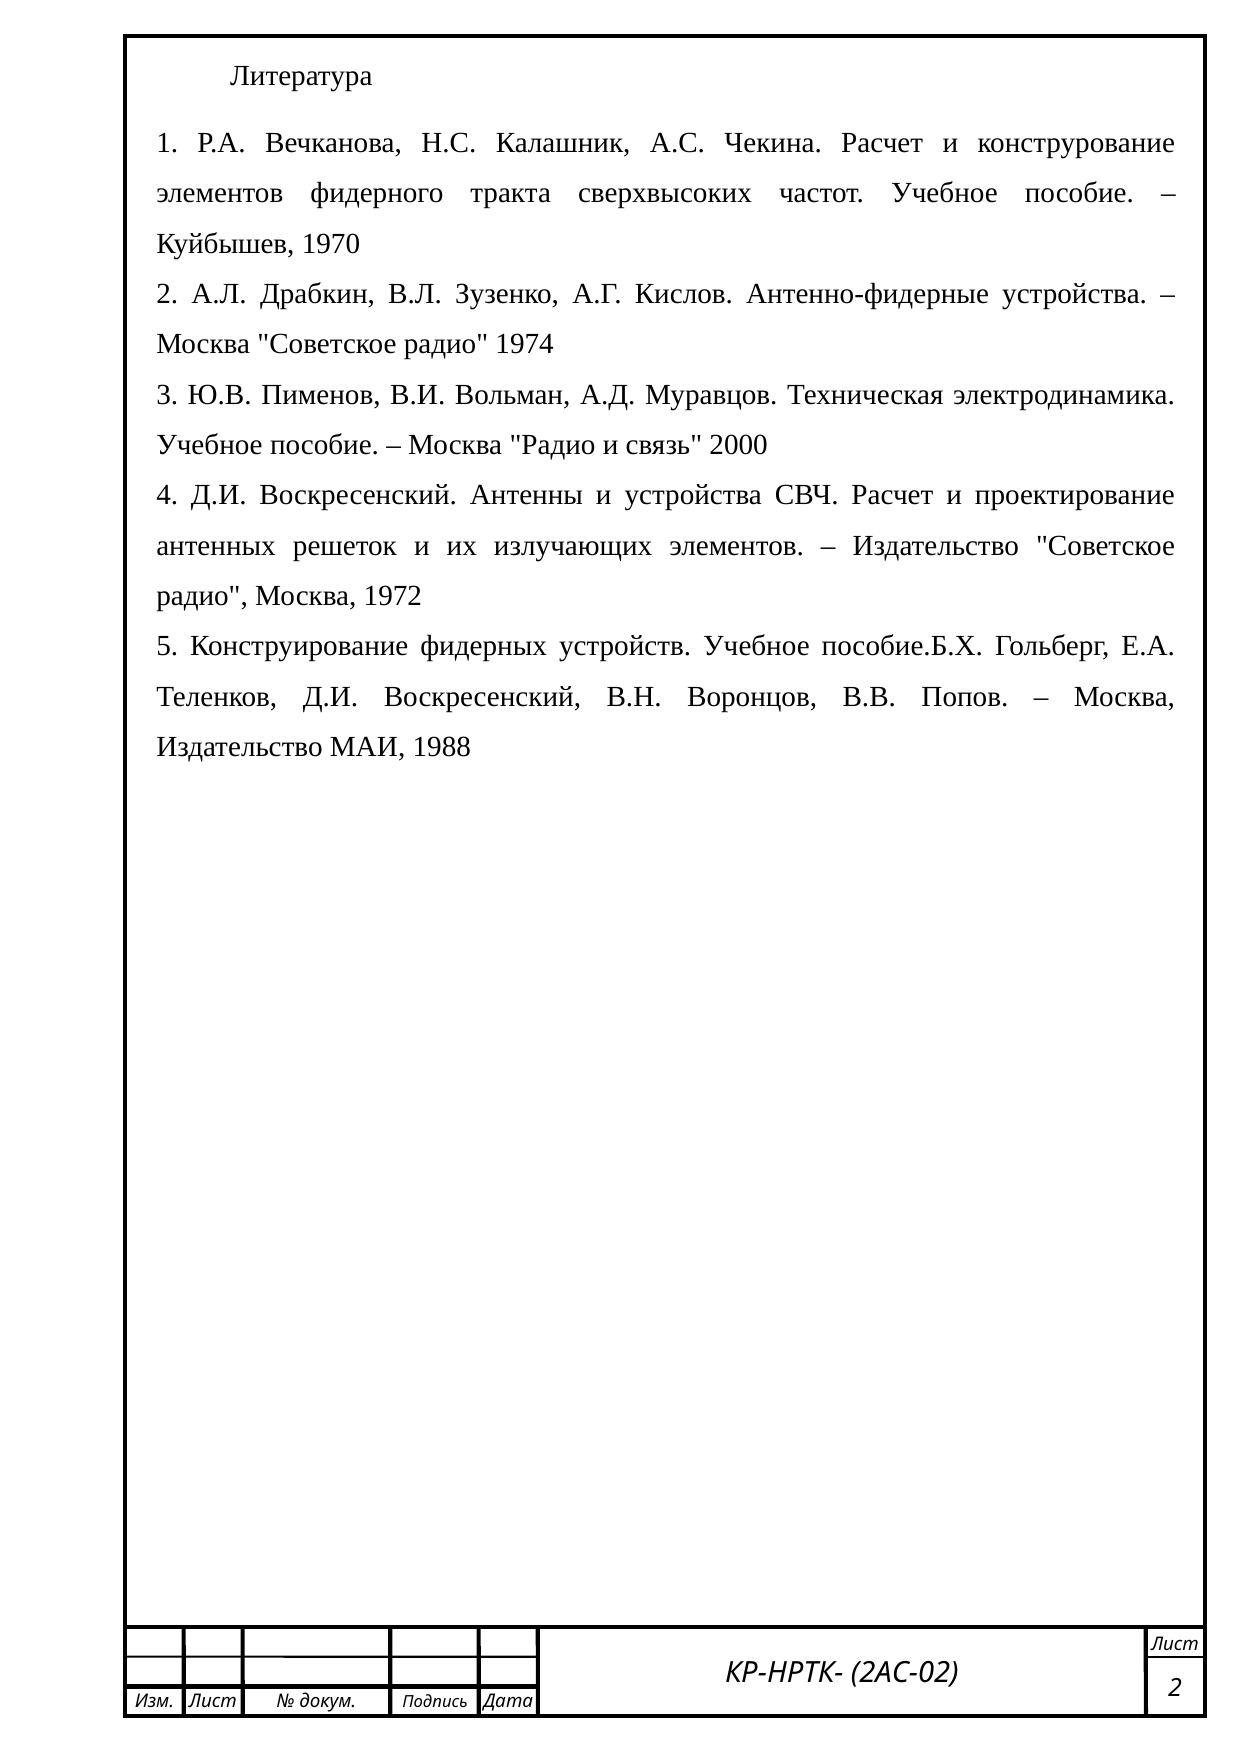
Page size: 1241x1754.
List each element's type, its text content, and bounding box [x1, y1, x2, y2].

text 3. Ю.В. Пименов, В.И. Вольман, А.Д. Муравцов. Техническая электродинамика. Учебное пособие. – Москва "Радио и связь" 2000 [156, 377, 1176, 461]
text 2. А.Л. Драбкин, В.Л. Зузенко, А.Г. Кислов. Антенно-фидерные устройства. – Москва "Советское радио" 1974 [156, 276, 1176, 360]
text 1. Р.А. Вечканова, Н.С. Калашник, А.С. Чекина. Расчет и конструрование элементов фидерного тракта сверхвысоких частот. Учебное пособие. – Куйбышев, 1970 [156, 125, 1176, 259]
text 4. Д.И. Воскресенский. Антенны и устройства СВЧ. Расчет и проектирование антенных решеток и их излучающих элементов. – Издательство "Советское радио", Москва, 1972 [156, 477, 1176, 612]
text 5. Конструирование фидерных устройств. Учебное пособие.Б.Х. Гольберг, Е.А. Теленков, Д.И. Воскресенский, В.Н. Воронцов, В.В. Попов. – Москва, Издательство МАИ, 1988 [156, 628, 1176, 763]
text Литература [156, 58, 1176, 92]
